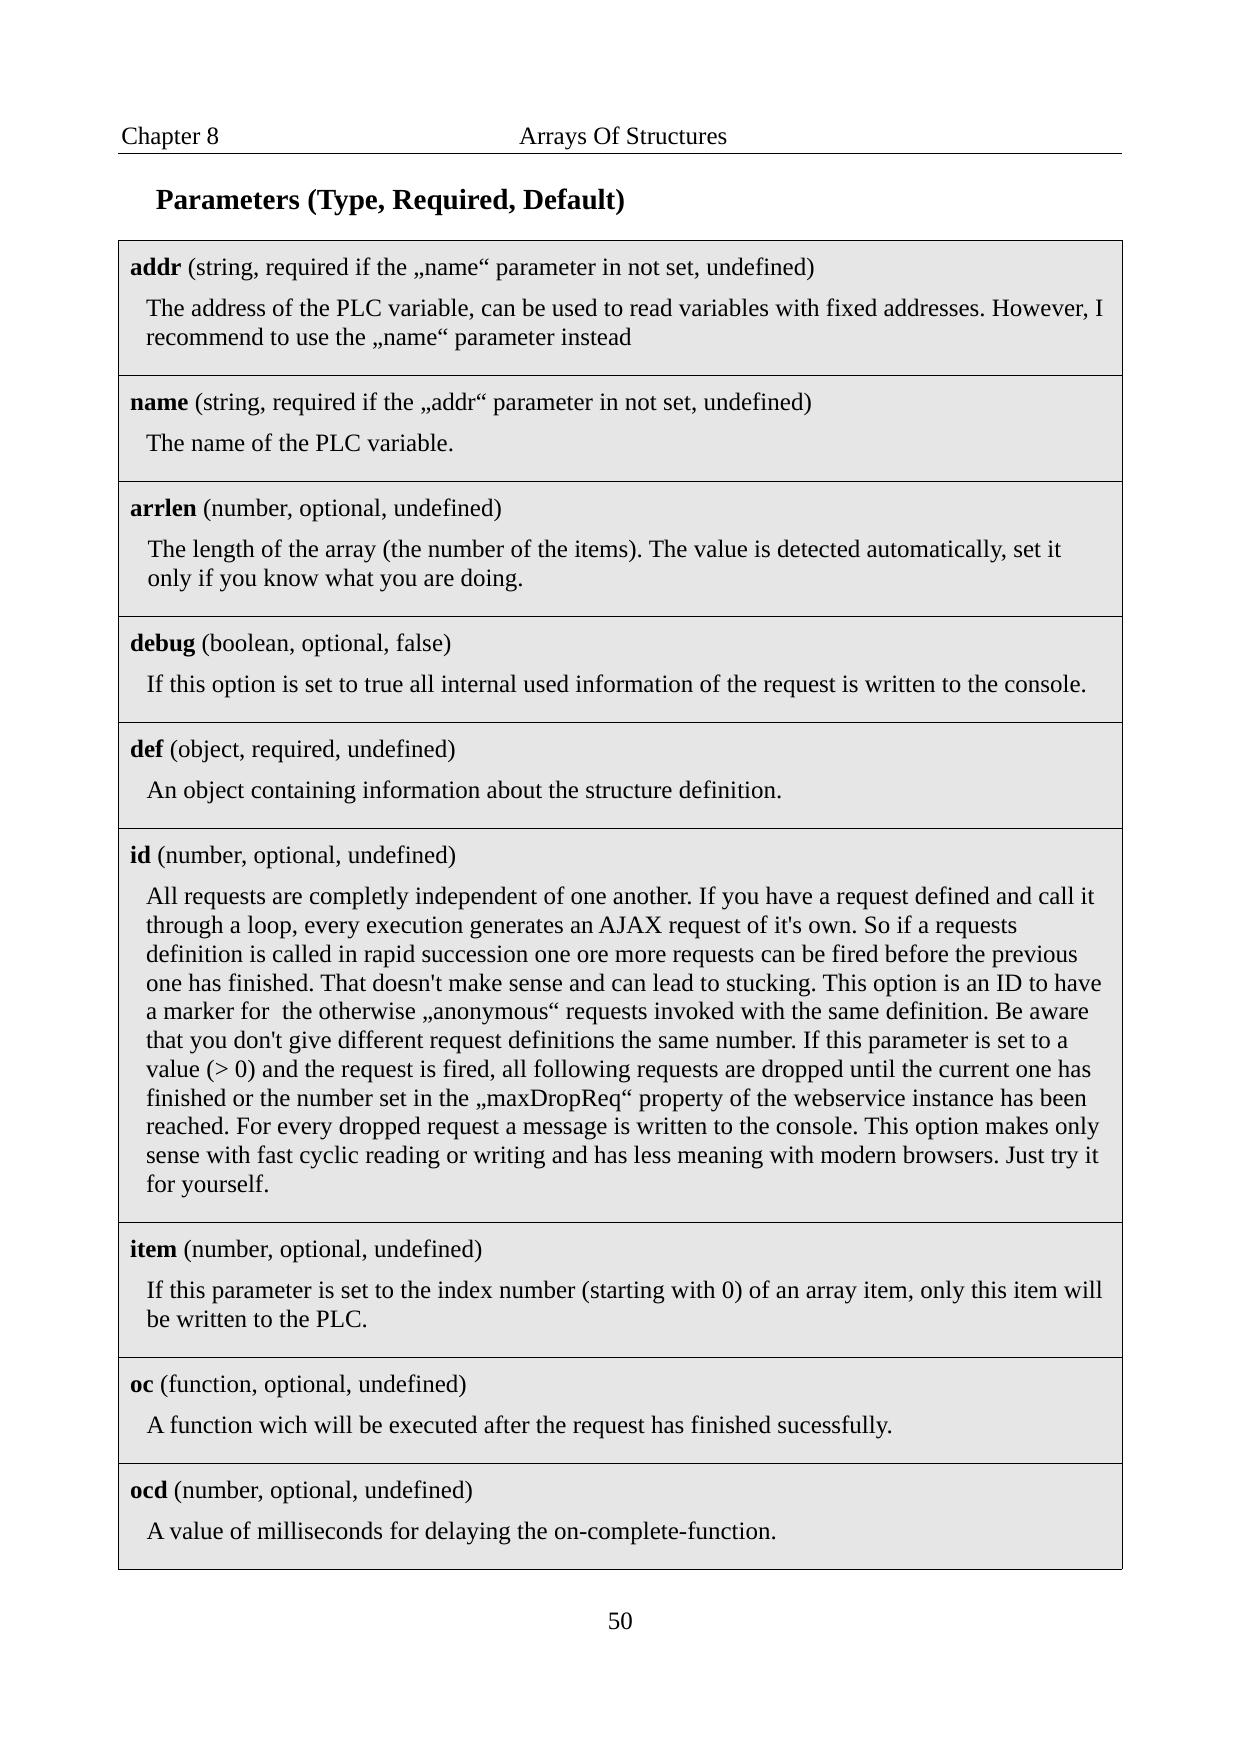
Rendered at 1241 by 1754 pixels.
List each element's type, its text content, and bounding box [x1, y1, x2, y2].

table_cell oc (function, optional, undefined) A function wich will be executed after the request has finished sucessfully. [119, 1358, 1122, 1463]
table_cell item (number, optional, undefined) If this parameter is set to the index number (starting with 0) of an array item, only this item will be written to the PLC. [119, 1223, 1122, 1357]
table_cell ocd (number, optional, undefined) A value of milliseconds for delaying the on-complete-function. [119, 1464, 1122, 1569]
table_cell debug (boolean, optional, false) If this option is set to true all internal used information of the request is written to the console. [119, 617, 1122, 722]
subtitle Parameters (Type, Required, Default) [156, 182, 1122, 216]
table_cell arrlen (number, optional, undefined) The length of the array (the number of the items). The value is detected automatically, set it only if you know what you are doing. [119, 482, 1122, 616]
table_cell def (object, required, undefined) An object containing information about the structure definition. [119, 723, 1122, 828]
table_cell id (number, optional, undefined) All requests are completly independent of one another. If you have a request defined and call it through a loop, every execution generates an AJAX request of it's own. So if a requests definition is called in rapid succession one ore more requests can be fired before the previous one has finished. That doesn't make sense and can lead to stucking. This option is an ID to have a marker for the otherwise „anonymous“ requests invoked with the same definition. Be aware that you don't give different request definitions the same number. If this parameter is set to a value (> 0) and the request is fired, all following requests are dropped until the current one has finished or the number set in the „maxDropReq“ property of the webservice instance has been reached. For every dropped request a message is written to the console. This option makes only sense with fast cyclic reading or writing and has less meaning with modern browsers. Just try it for yourself. [119, 829, 1122, 1222]
table_cell name (string, required if the „addr“ parameter in not set, undefined) The name of the PLC variable. [119, 376, 1122, 481]
table_header addr (string, required if the „name“ parameter in not set, undefined) The address of the PLC variable, can be used to read variables with fixed addresses. However, I recommend to use the „name“ parameter instead [119, 241, 1122, 375]
